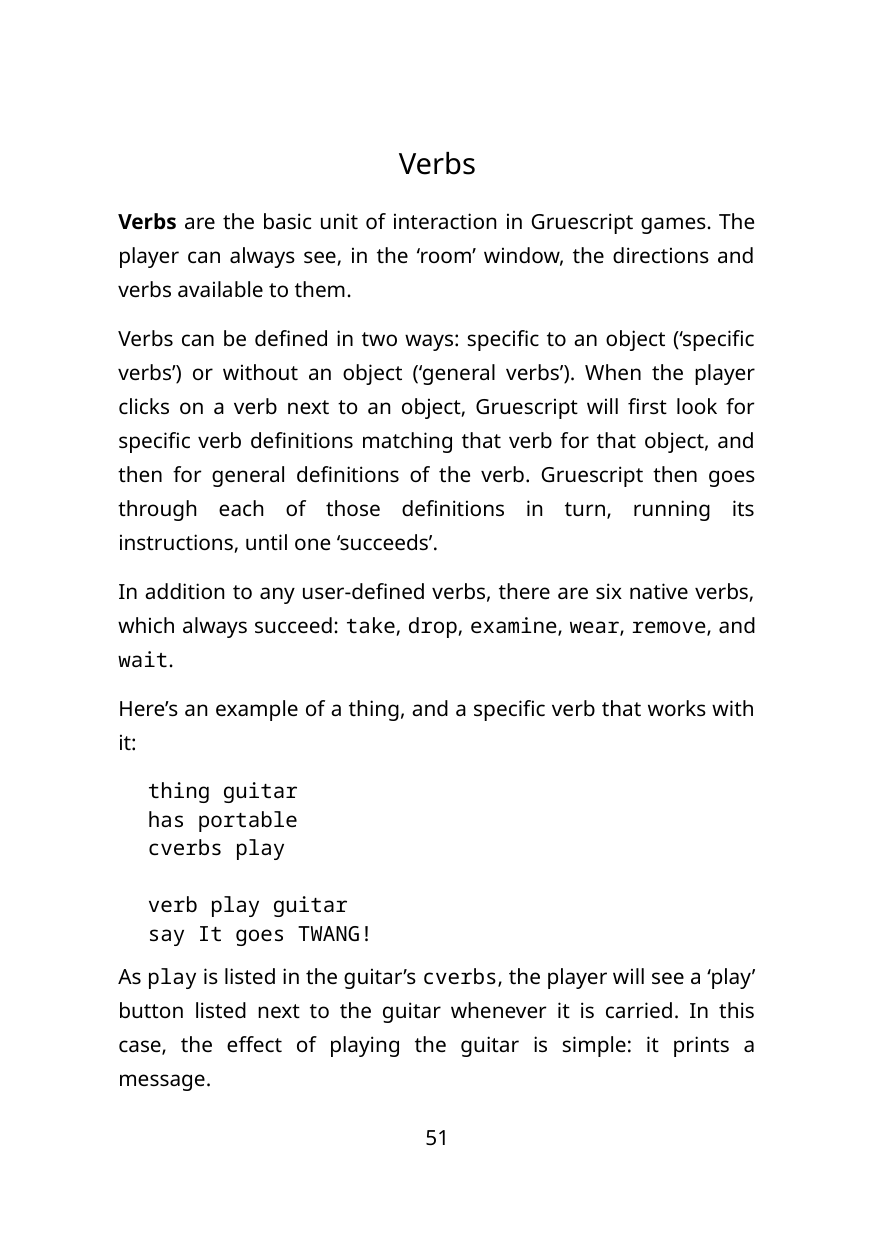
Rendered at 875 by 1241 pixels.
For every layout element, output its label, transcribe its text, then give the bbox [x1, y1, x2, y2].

subtitle Verbs [118, 143, 756, 183]
text Verbs are the basic unit of interaction in Gruescript games. The player can always see, in the ‘room’ window, the directions and verbs available to them. [118, 207, 756, 304]
text As play is listed in the guitar’s cverbs, the player will see a ‘play’ button listed next to the guitar whenever it is carried. In this case, the effect of playing the guitar is simple: it prints a message. [118, 962, 756, 1093]
text In addition to any user-defined verbs, there are six native verbs, which always succeed: take, drop, examine, wear, remove, and wait. [118, 577, 756, 674]
text has portable [148, 805, 756, 833]
text cverbs play [148, 833, 756, 862]
text thing guitar [148, 777, 756, 805]
text Verbs can be defined in two ways: specific to an object (‘specific verbs’) or without an object (‘general verbs’). When the player clicks on a verb next to an object, Gruescript will first look for specific verb definitions matching that verb for that object, and then for general definitions of the verb. Gruescript then goes through each of those definitions in turn, running its instructions, until one ‘succeeds’. [118, 324, 756, 557]
text say It goes TWANG! [148, 919, 756, 947]
text Here’s an example of a thing, and a specific verb that works with it: [118, 694, 756, 756]
text verb play guitar [148, 890, 756, 919]
